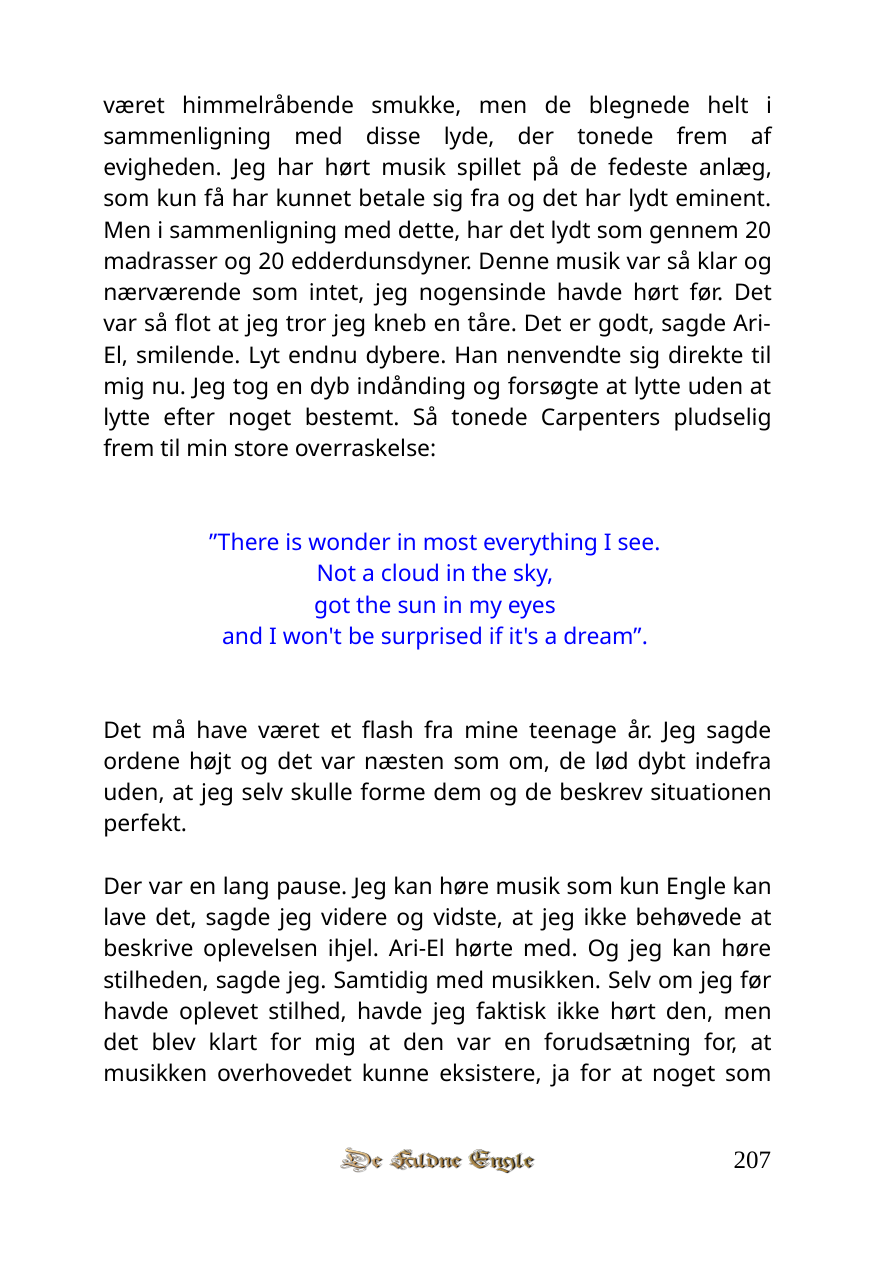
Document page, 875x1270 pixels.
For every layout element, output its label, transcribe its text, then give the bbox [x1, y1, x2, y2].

text got the sun in my eyes [103, 588, 772, 620]
text Not a cloud in the sky, [103, 557, 772, 588]
text været himmelråbende smukke, men de blegnede helt i sammenligning med disse lyde, der tonede frem af evigheden. Jeg har hørt musik spillet på de fedeste anlæg, som kun få har kunnet betale sig fra og det har lydt eminent. Men i sammenligning med dette, har det lydt som gennem 20 madrasser og 20 edderdunsdyner. Denne musik var så klar og nærværende som intet, jeg nogensinde havde hørt før. Det var så flot at jeg tror jeg kneb en tåre. Det er godt, sagde Ari-El, smilende. Lyt endnu dybere. Han nenvendte sig direkte til mig nu. Jeg tog en dyb indånding og forsøgte at lytte uden at lytte efter noget bestemt. Så tonede Carpenters pludselig frem til min store overraskelse: [103, 88, 772, 463]
text Det må have været et flash fra mine teenage år. Jeg sagde ordene højt og det var næsten som om, de lød dybt indefra uden, at jeg selv skulle forme dem og de beskrev situationen perfekt. [103, 713, 772, 838]
text ”There is wonder in most everything I see. [103, 526, 772, 557]
picture [337, 1145, 537, 1175]
text Der var en lang pause. Jeg kan høre musik som kun Engle kan lave det, sagde jeg videre og vidste, at jeg ikke behøvede at beskrive oplevelsen ihjel. Ari-El hørte med. Og jeg kan høre stilheden, sagde jeg. Samtidig med musikken. Selv om jeg før havde oplevet stilhed, havde jeg faktisk ikke hørt den, men det blev klart for mig at den var en forudsætning for, at musikken overhovedet kunne eksistere, ja for at noget som [103, 870, 772, 1088]
text and I won't be surprised if it's a dream”. [103, 620, 772, 651]
